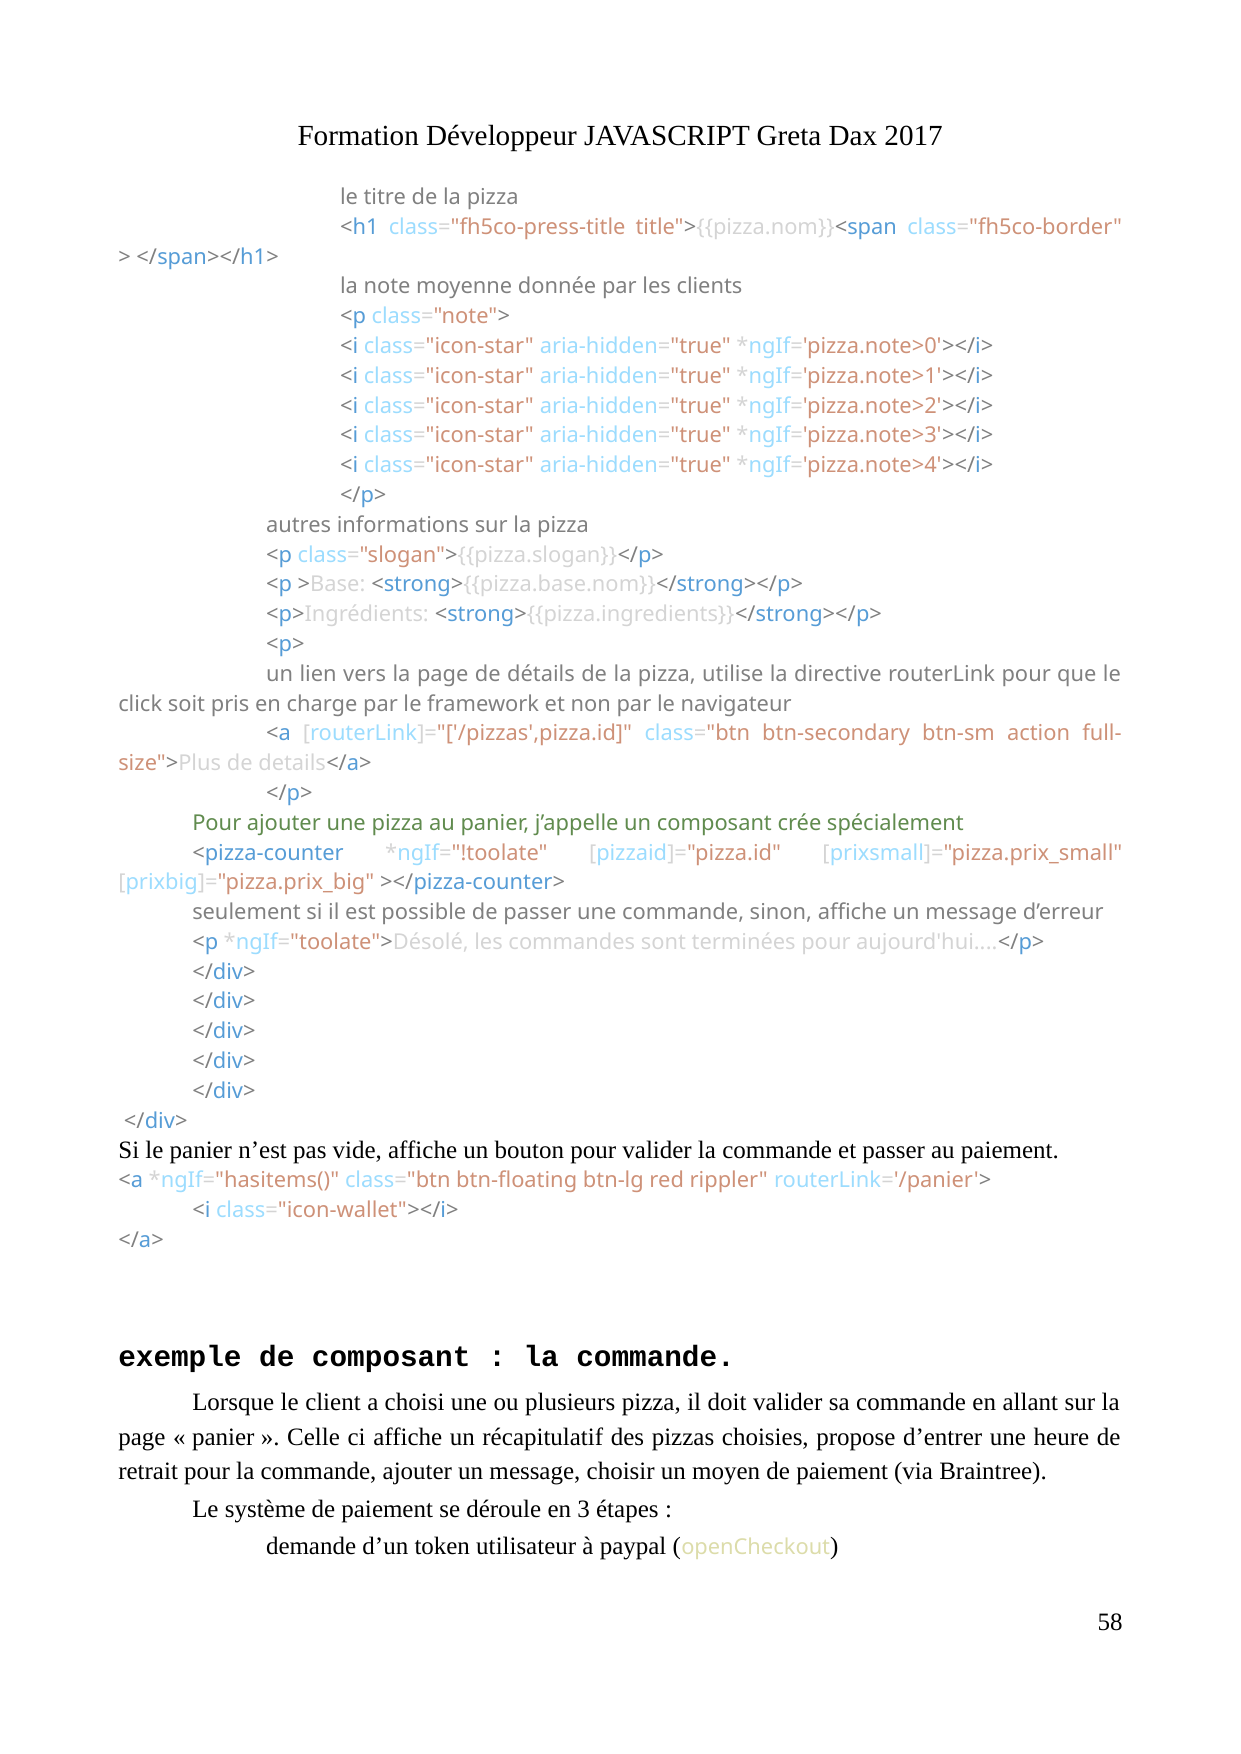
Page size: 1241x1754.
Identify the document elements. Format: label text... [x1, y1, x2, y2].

text </div> [118, 1075, 1122, 1105]
text autres informations sur la pizza [118, 509, 1122, 539]
text <i class="icon-star" aria-hidden="true" *ngIf='pizza.note>1'></i> [118, 360, 1122, 390]
text </div> [118, 956, 1122, 986]
text Lorsque le client a choisi une ou plusieurs pizza, il doit valider sa commande en allant sur la page « panier ». Celle ci affiche un récapitulatif des pizzas choisies, propose d’entrer une heure de retrait pour la commande, ajouter un message, choisir un moyen de paiement (via Braintree). [118, 1387, 1122, 1485]
text <p *ngIf="toolate">Désolé, les commandes sont terminées pour aujourd'hui....</p> [118, 926, 1122, 956]
text <i class="icon-star" aria-hidden="true" *ngIf='pizza.note>0'></i> [118, 330, 1122, 360]
text le titre de la pizza [118, 181, 1122, 211]
text <p>Ingrédients: <strong>{{pizza.ingredients}}</strong></p> [118, 598, 1122, 628]
text <a [routerLink]="['/pizzas',pizza.id]" class="btn btn-secondary btn-sm action full-size">Plus de details</a> [118, 717, 1122, 777]
text <p >Base: <strong>{{pizza.base.nom}}</strong></p> [118, 568, 1122, 598]
text <p> [118, 628, 1122, 658]
text <i class="icon-star" aria-hidden="true" *ngIf='pizza.note>2'></i> [118, 390, 1122, 419]
text Le système de paiement se déroule en 3 étapes : [118, 1494, 1122, 1522]
text Pour ajouter une pizza au panier, j’appelle un composant crée spécialement [118, 807, 1122, 837]
text </div> [118, 1015, 1122, 1045]
text la note moyenne donnée par les clients [118, 271, 1122, 300]
text </p> [118, 479, 1122, 509]
text Si le panier n’est pas vide, affiche un bouton pour valider la commande et passer au paiement. [118, 1134, 1122, 1164]
text </a> [118, 1224, 1122, 1253]
text </div> [118, 1045, 1122, 1075]
text <p class="slogan">{{pizza.slogan}}</p> [118, 539, 1122, 568]
text </p> [118, 777, 1122, 807]
text </div> [118, 986, 1122, 1015]
text seulement si il est possible de passer une commande, sinon, affiche un message d’erreur [118, 896, 1122, 926]
subtitle exemple de composant : la commande. [118, 1342, 1122, 1375]
text </div> [118, 1105, 1122, 1134]
text <pizza-counter *ngIf="!toolate" [pizzaid]="pizza.id" [prixsmall]="pizza.prix_small" [prixbig]="pizza.prix_big" ></pizza-counter> [118, 837, 1122, 896]
text demande d’un token utilisateur à paypal (openCheckout) [118, 1531, 1122, 1561]
text <p class="note"> [118, 300, 1122, 330]
text un lien vers la page de détails de la pizza, utilise la directive routerLink pour que le click soit pris en charge par le framework et non par le navigateur [118, 658, 1122, 717]
text <i class="icon-star" aria-hidden="true" *ngIf='pizza.note>3'></i> [118, 419, 1122, 449]
text <a *ngIf="hasitems()" class="btn btn-floating btn-lg red rippler" routerLink='/panier'> [118, 1164, 1122, 1194]
text <h1 class="fh5co-press-title title">{{pizza.nom}}<span class="fh5co-border" > </span></h1> [118, 211, 1122, 271]
text <i class="icon-star" aria-hidden="true" *ngIf='pizza.note>4'></i> [118, 449, 1122, 479]
text <i class="icon-wallet"></i> [118, 1194, 1122, 1224]
